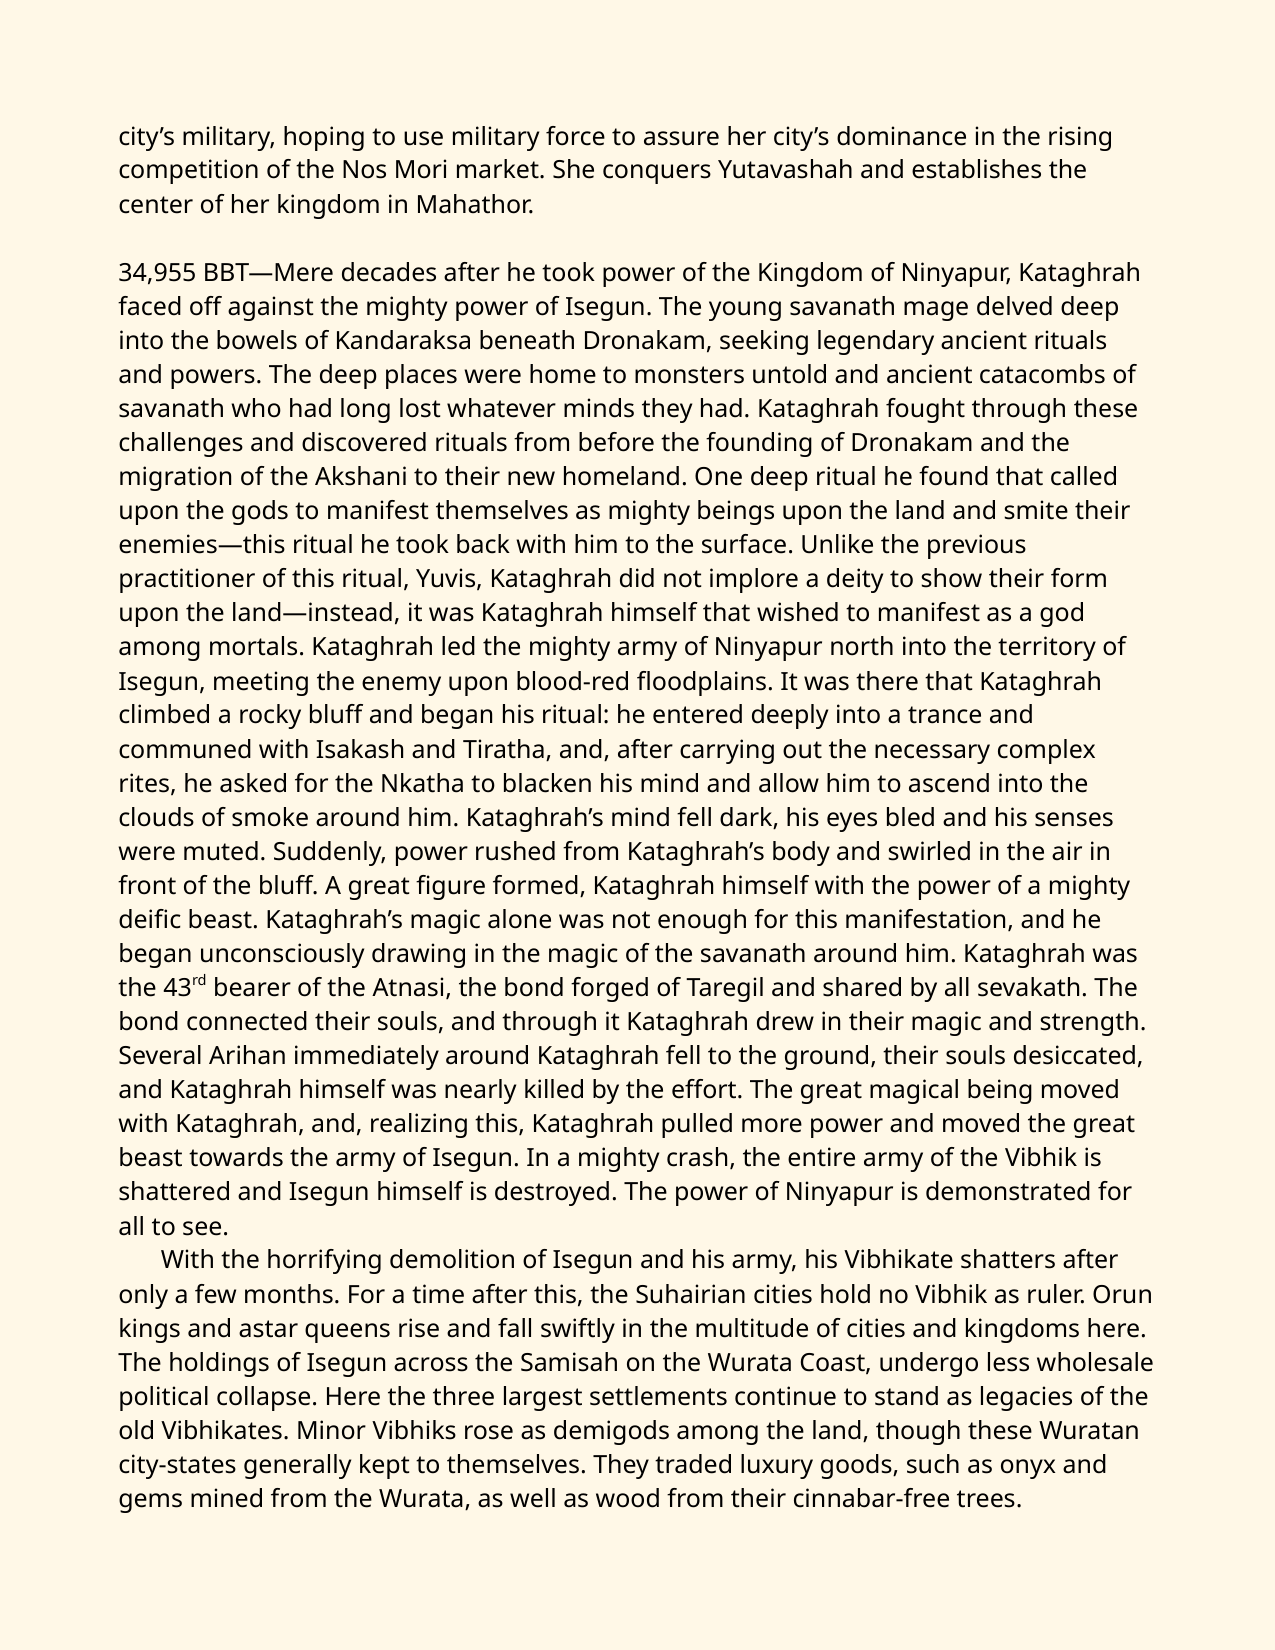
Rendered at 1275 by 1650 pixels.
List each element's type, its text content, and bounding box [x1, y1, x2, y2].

text city’s military, hoping to use military force to assure her city’s dominance in the rising competition of the Nos Mori market. She conquers Yutavashah and establishes the center of her kingdom in Mahathor. [118, 118, 1157, 220]
text 34,955 BBT—Mere decades after he took power of the Kingdom of Ninyapur, Kataghrah faced off against the mighty power of Isegun. The young savanath mage delved deep into the bowels of Kandaraksa beneath Dronakam, seeking legendary ancient rituals and powers. The deep places were home to monsters untold and ancient catacombs of savanath who had long lost whatever minds they had. Kataghrah fought through these challenges and discovered rituals from before the founding of Dronakam and the migration of the Akshani to their new homeland. One deep ritual he found that called upon the gods to manifest themselves as mighty beings upon the land and smite their enemies—this ritual he took back with him to the surface. Unlike the previous practitioner of this ritual, Yuvis, Kataghrah did not implore a deity to show their form upon the land—instead, it was Kataghrah himself that wished to manifest as a god among mortals. Kataghrah led the mighty army of Ninyapur north into the territory of Isegun, meeting the enemy upon blood-red floodplains. It was there that Kataghrah climbed a rocky bluff and began his ritual: he entered deeply into a trance and communed with Isakash and Tiratha, and, after carrying out the necessary complex rites, he asked for the Nkatha to blacken his mind and allow him to ascend into the clouds of smoke around him. Kataghrah’s mind fell dark, his eyes bled and his senses were muted. Suddenly, power rushed from Kataghrah’s body and swirled in the air in front of the bluff. A great figure formed, Kataghrah himself with the power of a mighty deific beast. Kataghrah’s magic alone was not enough for this manifestation, and he began unconsciously drawing in the magic of the savanath around him. Kataghrah was the 43rd bearer of the Atnasi, the bond forged of Taregil and shared by all sevakath. The bond connected their souls, and through it Kataghrah drew in their magic and strength. Several Arihan immediately around Kataghrah fell to the ground, their souls desiccated, and Kataghrah himself was nearly killed by the effort. The great magical being moved with Kataghrah, and, realizing this, Kataghrah pulled more power and moved the great beast towards the army of Isegun. In a mighty crash, the entire army of the Vibhik is shattered and Isegun himself is destroyed. The power of Ninyapur is demonstrated for all to see. [118, 254, 1157, 1242]
text With the horrifying demolition of Isegun and his army, his Vibhikate shatters after only a few months. For a time after this, the Suhairian cities hold no Vibhik as ruler. Orun kings and astar queens rise and fall swiftly in the multitude of cities and kingdoms here. The holdings of Isegun across the Samisah on the Wurata Coast, undergo less wholesale political collapse. Here the three largest settlements continue to stand as legacies of the old Vibhikates. Minor Vibhiks rose as demigods among the land, though these Wuratan city-states generally kept to themselves. They traded luxury goods, such as onyx and gems mined from the Wurata, as well as wood from their cinnabar-free trees. [118, 1242, 1157, 1515]
